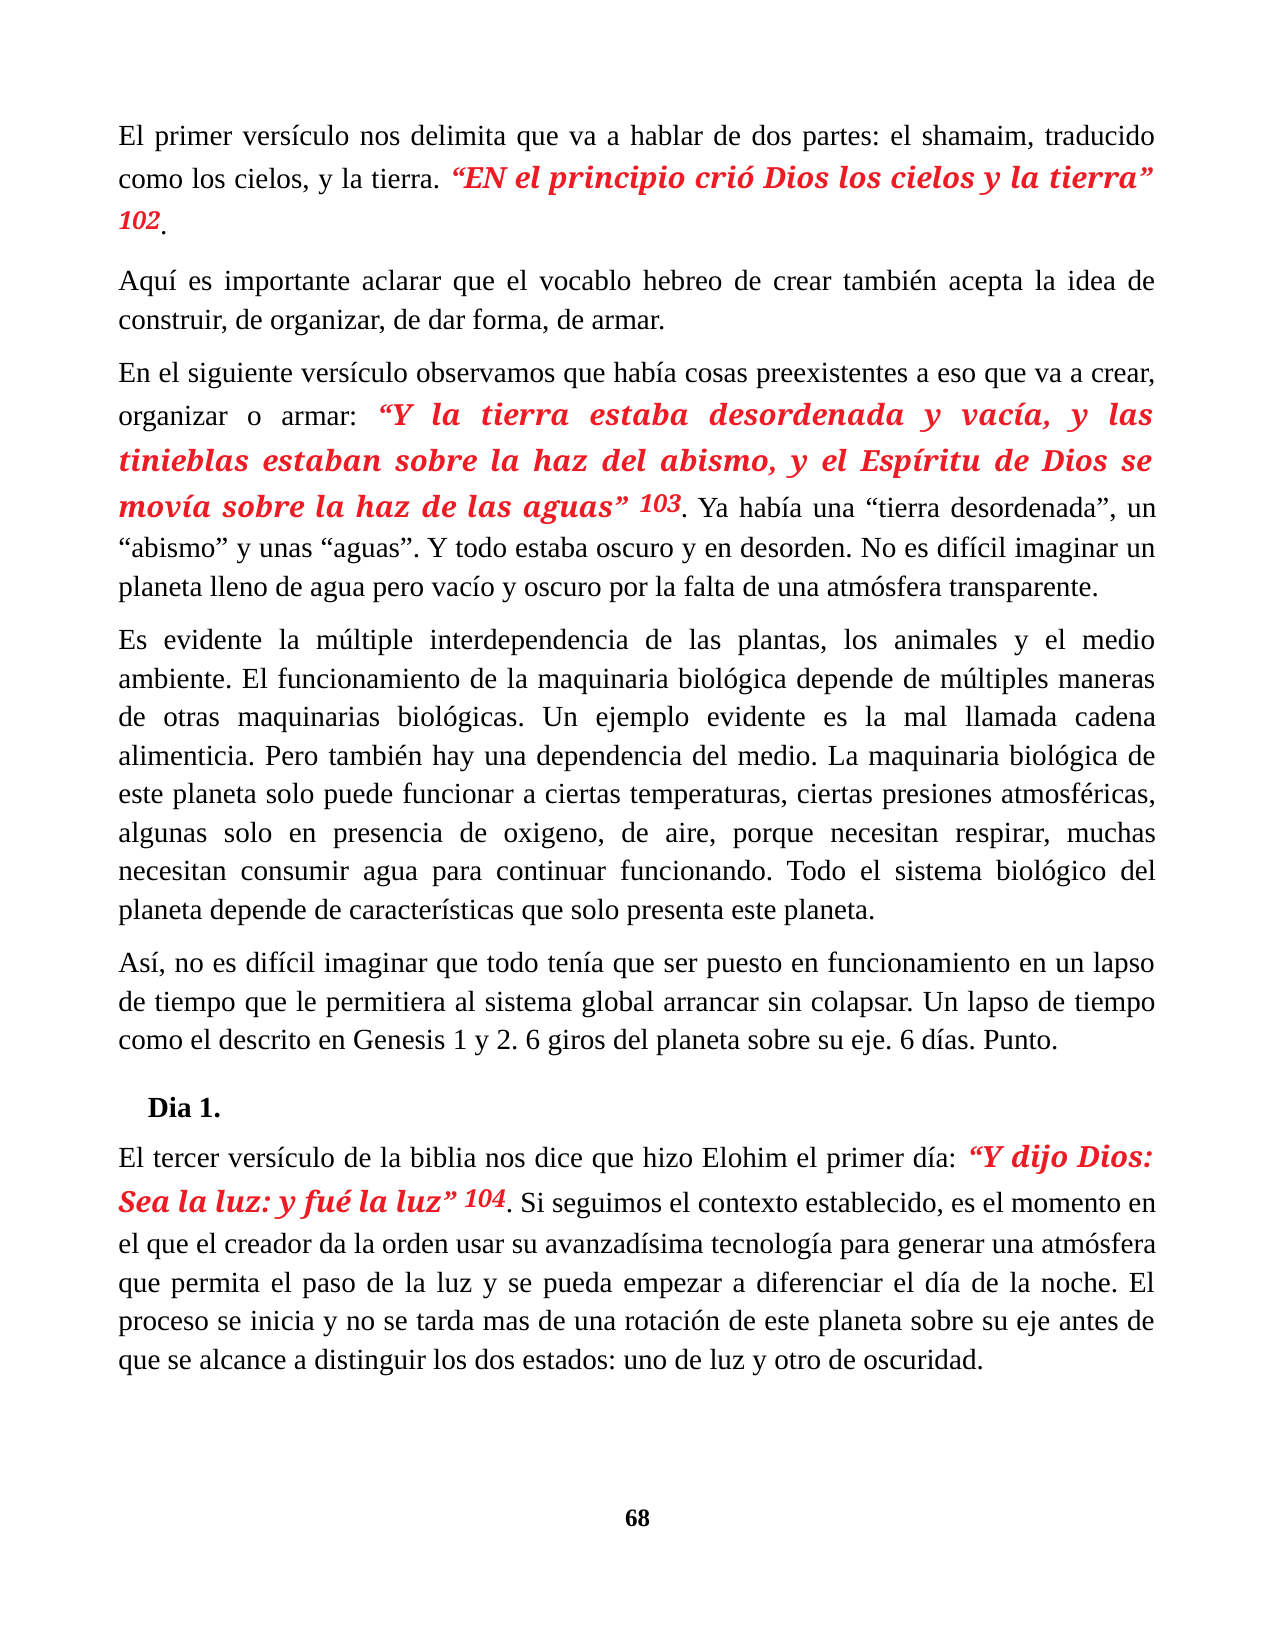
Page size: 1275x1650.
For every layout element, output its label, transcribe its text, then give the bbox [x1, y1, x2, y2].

text El tercer versículo de la biblia nos dice que hizo Elohim el primer día: “Y dijo Dios: Sea la luz: y fué la luz” . Si seguimos el contexto establecido, es el momento en el que el creador da la orden usar su avanzadísima tecnología para generar una atmósfera que permita el paso de la luz y se pueda empezar a diferenciar el día de la noche. El proceso se inicia y no se tarda mas de una rotación de este planeta sobre su eje antes de que se alcance a distinguir los dos estados: uno de luz y otro de oscuridad. [118, 1136, 1157, 1375]
text Es evidente la múltiple interdependencia de las plantas, los animales y el medio ambiente. El funcionamiento de la maquinaria biológica depende de múltiples maneras de otras maquinarias biológicas. Un ejemplo evidente es la mal llamada cadena alimenticia. Pero también hay una dependencia del medio. La maquinaria biológica de este planeta solo puede funcionar a ciertas temperaturas, ciertas presiones atmosféricas, algunas solo en presencia de oxigeno, de aire, porque necesitan respirar, muchas necesitan consumir agua para continuar funcionando. Todo el sistema biológico del planeta depende de características que solo presenta este planeta. [118, 622, 1157, 926]
text En el siguiente versículo observamos que había cosas preexistentes a eso que va a crear, organizar o armar: “Y la tierra estaba desordenada y vacía, y las tinieblas estaban sobre la haz del abismo, y el Espíritu de Dios se movía sobre la haz de las aguas” . Ya había una “tierra desordenada”, un “abismo” y unas “aguas”. Y todo estaba oscuro y en desorden. No es difícil imaginar un planeta lleno de agua pero vacío y oscuro por la falta de una atmósfera transparente. [118, 355, 1157, 603]
text Así, no es difícil imaginar que todo tenía que ser puesto en funcionamiento en un lapso de tiempo que le permitiera al sistema global arrancar sin colapsar. Un lapso de tiempo como el descrito en Genesis 1 y 2. 6 giros del planeta sobre su eje. 6 días. Punto. [118, 945, 1157, 1056]
text El primer versículo nos delimita que va a hablar de dos partes: el shamaim, traducido como los cielos, y la tierra. “EN el principio crió Dios los cielos y la tierra” . [118, 118, 1157, 243]
subtitle Dia 1. [148, 1090, 1157, 1123]
text Aquí es importante aclarar que el vocablo hebreo de crear también acepta la idea de construir, de organizar, de dar forma, de armar. [118, 263, 1157, 336]
